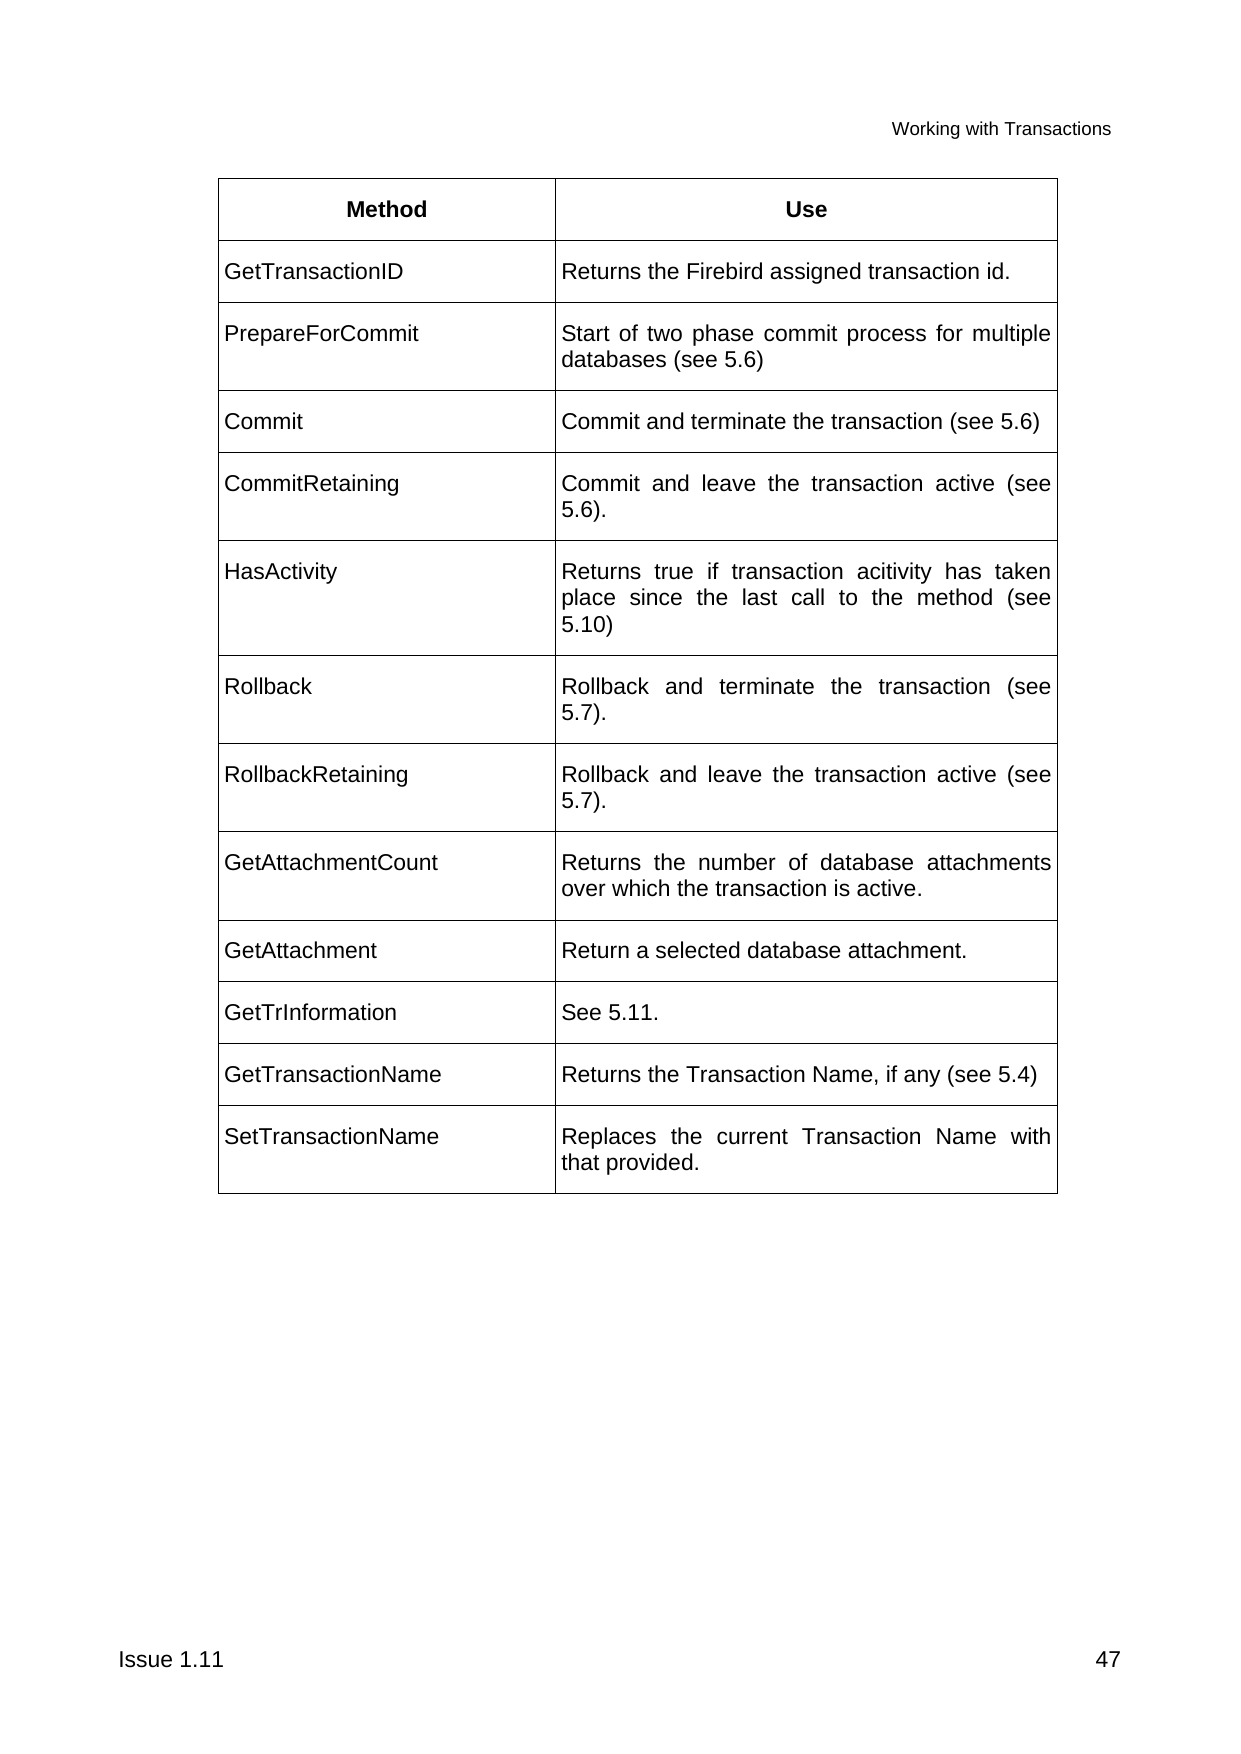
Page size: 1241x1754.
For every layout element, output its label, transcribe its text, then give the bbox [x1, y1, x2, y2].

table_cell Start of two phase commit process for multiple databases (see 5.6) [556, 303, 1057, 390]
table_cell Return a selected database attachment. [556, 921, 1057, 981]
table_cell GetTransactionName [219, 1044, 555, 1105]
table_cell SetTransactionName [219, 1106, 555, 1193]
table_cell Rollback and terminate the transaction (see 5.7). [556, 656, 1057, 743]
table_cell Rollback and leave the transaction active (see 5.7). [556, 744, 1057, 831]
table_cell Returns the number of database attachments over which the transaction is active. [556, 832, 1057, 919]
table_cell Returns the Transaction Name, if any (see 5.4) [556, 1044, 1057, 1105]
table_cell See 5.11. [556, 982, 1057, 1043]
table_cell Returns true if transaction acitivity has taken place since the last call to the method (see 5.10) [556, 541, 1057, 655]
table_cell GetTrInformation [219, 982, 555, 1043]
table_cell GetAttachment [219, 921, 555, 981]
table_cell Returns the Firebird assigned transaction id. [556, 241, 1057, 302]
table_cell CommitRetaining [219, 453, 555, 540]
table_cell Replaces the current Transaction Name with that provided. [556, 1106, 1057, 1193]
table_cell Commit [219, 391, 555, 452]
table_cell Commit and terminate the transaction (see 5.6) [556, 391, 1057, 452]
table_header Method [219, 179, 555, 240]
table_cell Rollback [219, 656, 555, 743]
table_cell Commit and leave the transaction active (see 5.6). [556, 453, 1057, 540]
table_cell PrepareForCommit [219, 303, 555, 390]
table_cell GetAttachmentCount [219, 832, 555, 919]
table_cell RollbackRetaining [219, 744, 555, 831]
table_cell GetTransactionID [219, 241, 555, 302]
table_header Use [556, 179, 1057, 240]
table_cell HasActivity [219, 541, 555, 655]
